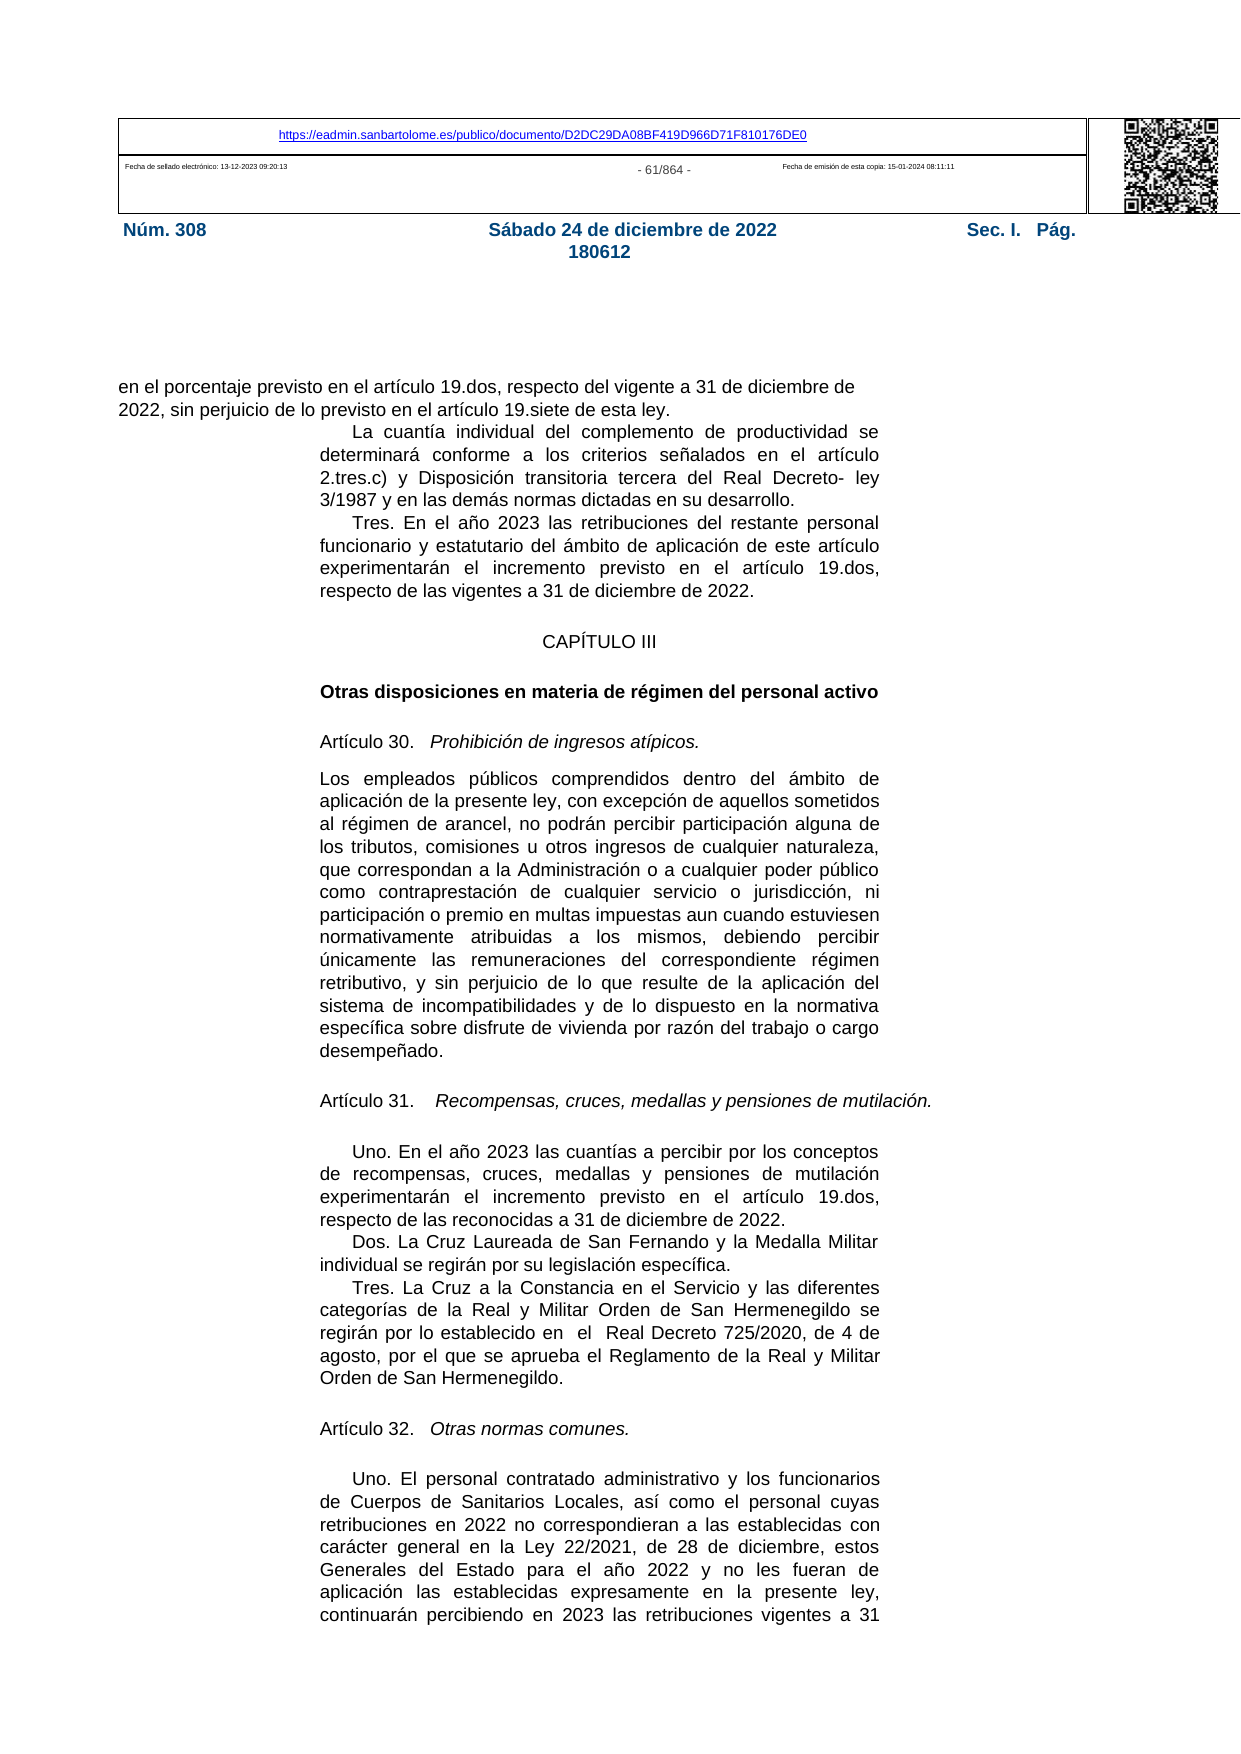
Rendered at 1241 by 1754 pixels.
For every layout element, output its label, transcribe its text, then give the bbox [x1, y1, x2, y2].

table_cell https://eadmin.sanbartolome.es/publico/documento/D2DC29DA08BF419D966D71F810176DE0 [119, 119, 1086, 154]
text Uno. El personal contratado administrativo y los funcionarios de Cuerpos de Sanitarios Locales, así como el personal cuyas retribuciones en 2022 no correspondieran a las establecidas con carácter general en la Ley 22/2021, de 28 de diciembre, estos Generales del Estado para el año 2022 y no les fueran de aplicación las establecidas expresamente en la presente ley, continuarán percibiendo en 2023 las retribuciones vigentes a 31 [319, 1468, 880, 1626]
text Los empleados públicos comprendidos dentro del ámbito de aplicación de la presente ley, con excepción de aquellos sometidos al régimen de arancel, no podrán percibir participación alguna de los tributos, comisiones u otros ingresos de cualquier naturaleza, que correspondan a la Administración o a cualquier poder público como contraprestación de cualquier servicio o jurisdicción, ni participación o premio en multas impuestas aun cuando estuviesen normativamente atribuidas a los mismos, debiendo percibir únicamente las remuneraciones del correspondiente régimen retributivo, y sin perjuicio de lo que resulte de la aplicación del sistema de incompatibilidades y de lo dispuesto en la normativa específica sobre disfrute de vivienda por razón del trabajo o cargo desempeñado. [319, 768, 879, 1061]
table_header [1089, 119, 1124, 213]
text Tres. La Cruz a la Constancia en el Servicio y las diferentes categorías de la Real y Militar Orden de San Hermenegildo se regirán por lo establecido en el Real Decreto 725/2020, de 4 de agosto, por el que se aprueba el Reglamento de la Real y Militar Orden de San Hermenegildo. [319, 1276, 880, 1389]
text Núm. 308 Sábado 24 de diciembre de 2022 Sec. I. Pág. 180612 [118, 219, 1081, 262]
text La cuantía individual del complemento de productividad se determinará conforme a los criterios señalados en el artículo 2.tres.c) y Disposición transitoria tercera del Real Decreto- ley 3/1987 y en las demás normas dictadas en su desarrollo. [319, 421, 879, 511]
text Artículo 32. Otras normas comunes. [319, 1418, 1122, 1439]
table_header [1219, 119, 1240, 213]
text Otras disposiciones en materia de régimen del personal activo [118, 681, 1081, 703]
text Tres. En el año 2023 las retribuciones del restante personal funcionario y estatutario del ámbito de aplicación de este artículo experimentarán el incremento previsto en el artículo 19.dos, respecto de las vigentes a 31 de diciembre de 2022. [319, 512, 879, 601]
text Uno. En el año 2023 las cuantías a percibir por los conceptos de recompensas, cruces, medallas y pensiones de mutilación experimentarán el incremento previsto en el artículo 19.dos, respecto de las reconocidas a 31 de diciembre de 2022. [319, 1141, 879, 1230]
text Artículo 31. Recompensas, cruces, medallas y pensiones de mutilación. [319, 1090, 1122, 1112]
table_cell Fecha de sellado electrónico: 13-12-2023 09:20:13 - 61/864 - Fecha de emisión de esta copia: 15-01-2024 08:11:11 [119, 156, 1086, 213]
text Artículo 30. Prohibición de ingresos atípicos. [319, 731, 1122, 753]
text en el porcentaje previsto en el artículo 19.dos, respecto del vigente a 31 de diciembre de 2022, sin perjuicio de lo previsto en el artículo 19.siete de esta ley. [118, 376, 879, 420]
text CAPÍTULO III [118, 631, 1081, 653]
text Dos. La Cruz Laureada de San Fernando y la Medalla Militar individual se regirán por su legislación específica. [319, 1231, 879, 1275]
